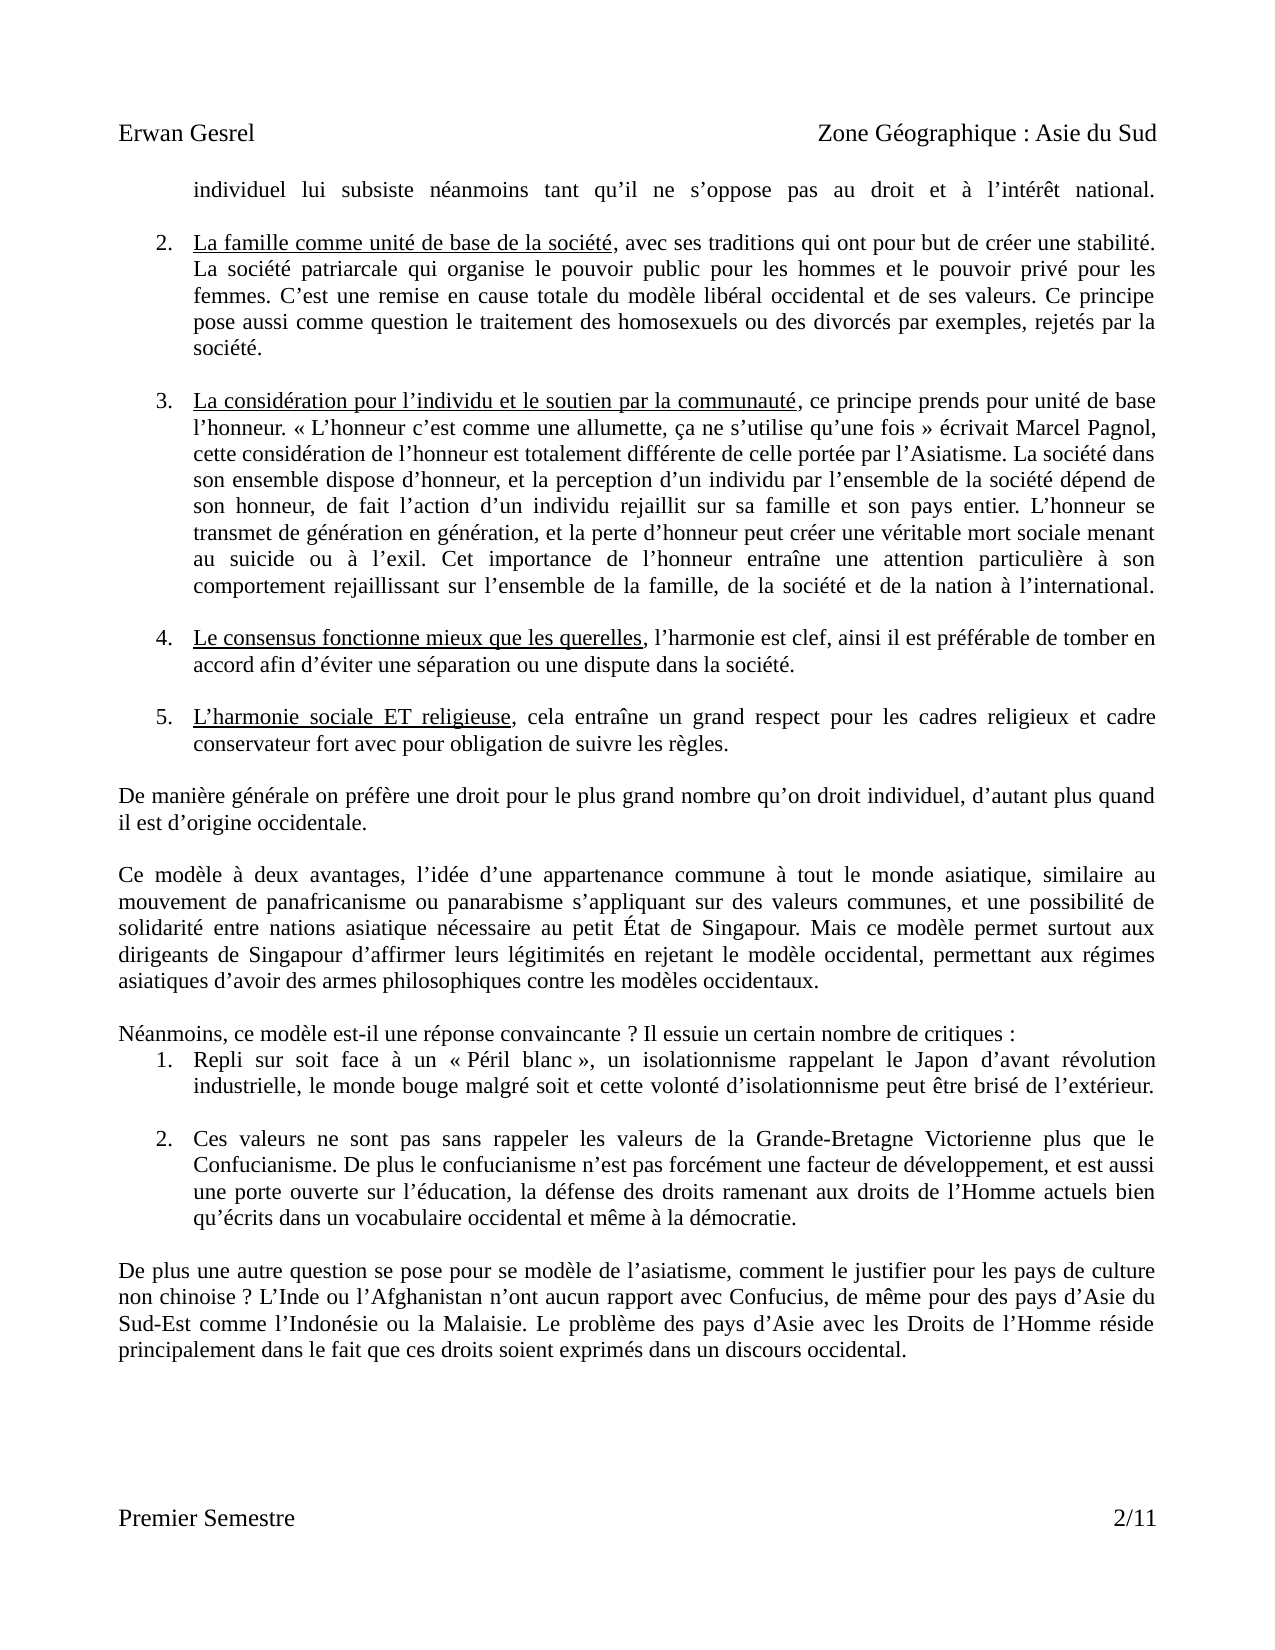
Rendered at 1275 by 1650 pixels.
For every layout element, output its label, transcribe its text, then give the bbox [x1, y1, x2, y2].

text De manière générale on préfère une droit pour le plus grand nombre qu’on droit individuel, d’autant plus quand il est d’origine occidentale. [118, 782, 1157, 835]
text De plus une autre question se pose pour se modèle de l’asiatisme, comment le justifier pour les pays de culture non chinoise ? L’Inde ou l’Afghanistan n’ont aucun rapport avec Confucius, de même pour des pays d’Asie du Sud-Est comme l’Indonésie ou la Malaisie. Le problème des pays d’Asie avec les Droits de l’Homme réside principalement dans le fait que ces droits soient exprimés dans un discours occidental. [118, 1257, 1157, 1362]
list individuel lui subsiste néanmoins tant qu’il ne s’oppose pas au droit et à l’intérêt national. [156, 176, 1157, 229]
text Néanmoins, ce modèle est-il une réponse convaincante ? Il essuie un certain nombre de critiques : [118, 1020, 1157, 1046]
text Ce modèle à deux avantages, l’idée d’une appartenance commune à tout le monde asiatique, similaire au mouvement de panafricanisme ou panarabisme s’appliquant sur des valeurs communes, et une possibilité de solidarité entre nations asiatique nécessaire au petit État de Singapour. Mais ce modèle permet surtout aux dirigeants de Singapour d’affirmer leurs légitimités en rejetant le modèle occidental, permettant aux régimes asiatiques d’avoir des armes philosophiques contre les modèles occidentaux. [118, 862, 1157, 993]
list L’harmonie sociale ET religieuse, cela entraîne un grand respect pour les cadres religieux et cadre conservateur fort avec pour obligation de suivre les règles. [156, 703, 1157, 756]
list Le consensus fonctionne mieux que les querelles, l’harmonie est clef, ainsi il est préférable de tomber en accord afin d’éviter une séparation ou une dispute dans la société. [156, 624, 1157, 677]
list Repli sur soit face à un « Péril blanc », un isolationnisme rappelant le Japon d’avant révolution industrielle, le monde bouge malgré soit et cette volonté d’isolationnisme peut être brisé de l’extérieur. [156, 1046, 1157, 1125]
list Ces valeurs ne sont pas sans rappeler les valeurs de la Grande-Bretagne Victorienne plus que le Confucianisme. De plus le confucianisme n’est pas forcément une facteur de développement, et est aussi une porte ouverte sur l’éducation, la défense des droits ramenant aux droits de l’Homme actuels bien qu’écrits dans un vocabulaire occidental et même à la démocratie. [156, 1125, 1157, 1231]
list La famille comme unité de base de la société, avec ses traditions qui ont pour but de créer une stabilité. La société patriarcale qui organise le pouvoir public pour les hommes et le pouvoir privé pour les femmes. C’est une remise en cause totale du modèle libéral occidental et de ses valeurs. Ce principe pose aussi comme question le traitement des homosexuels ou des divorcés par exemples, rejetés par la société. [156, 229, 1157, 387]
list La considération pour l’individu et le soutien par la communauté, ce principe prends pour unité de base l’honneur. « L’honneur c’est comme une allumette, ça ne s’utilise qu’une fois » écrivait Marcel Pagnol, cette considération de l’honneur est totalement différente de celle portée par l’Asiatisme. La société dans son ensemble dispose d’honneur, et la perception d’un individu par l’ensemble de la société dépend de son honneur, de fait l’action d’un individu rejaillit sur sa famille et son pays entier. L’honneur se transmet de génération en génération, et la perte d’honneur peut créer une véritable mort sociale menant au suicide ou à l’exil. Cet importance de l’honneur entraîne une attention particulière à son comportement rejaillissant sur l’ensemble de la famille, de la société et de la nation à l’international. [156, 387, 1157, 624]
